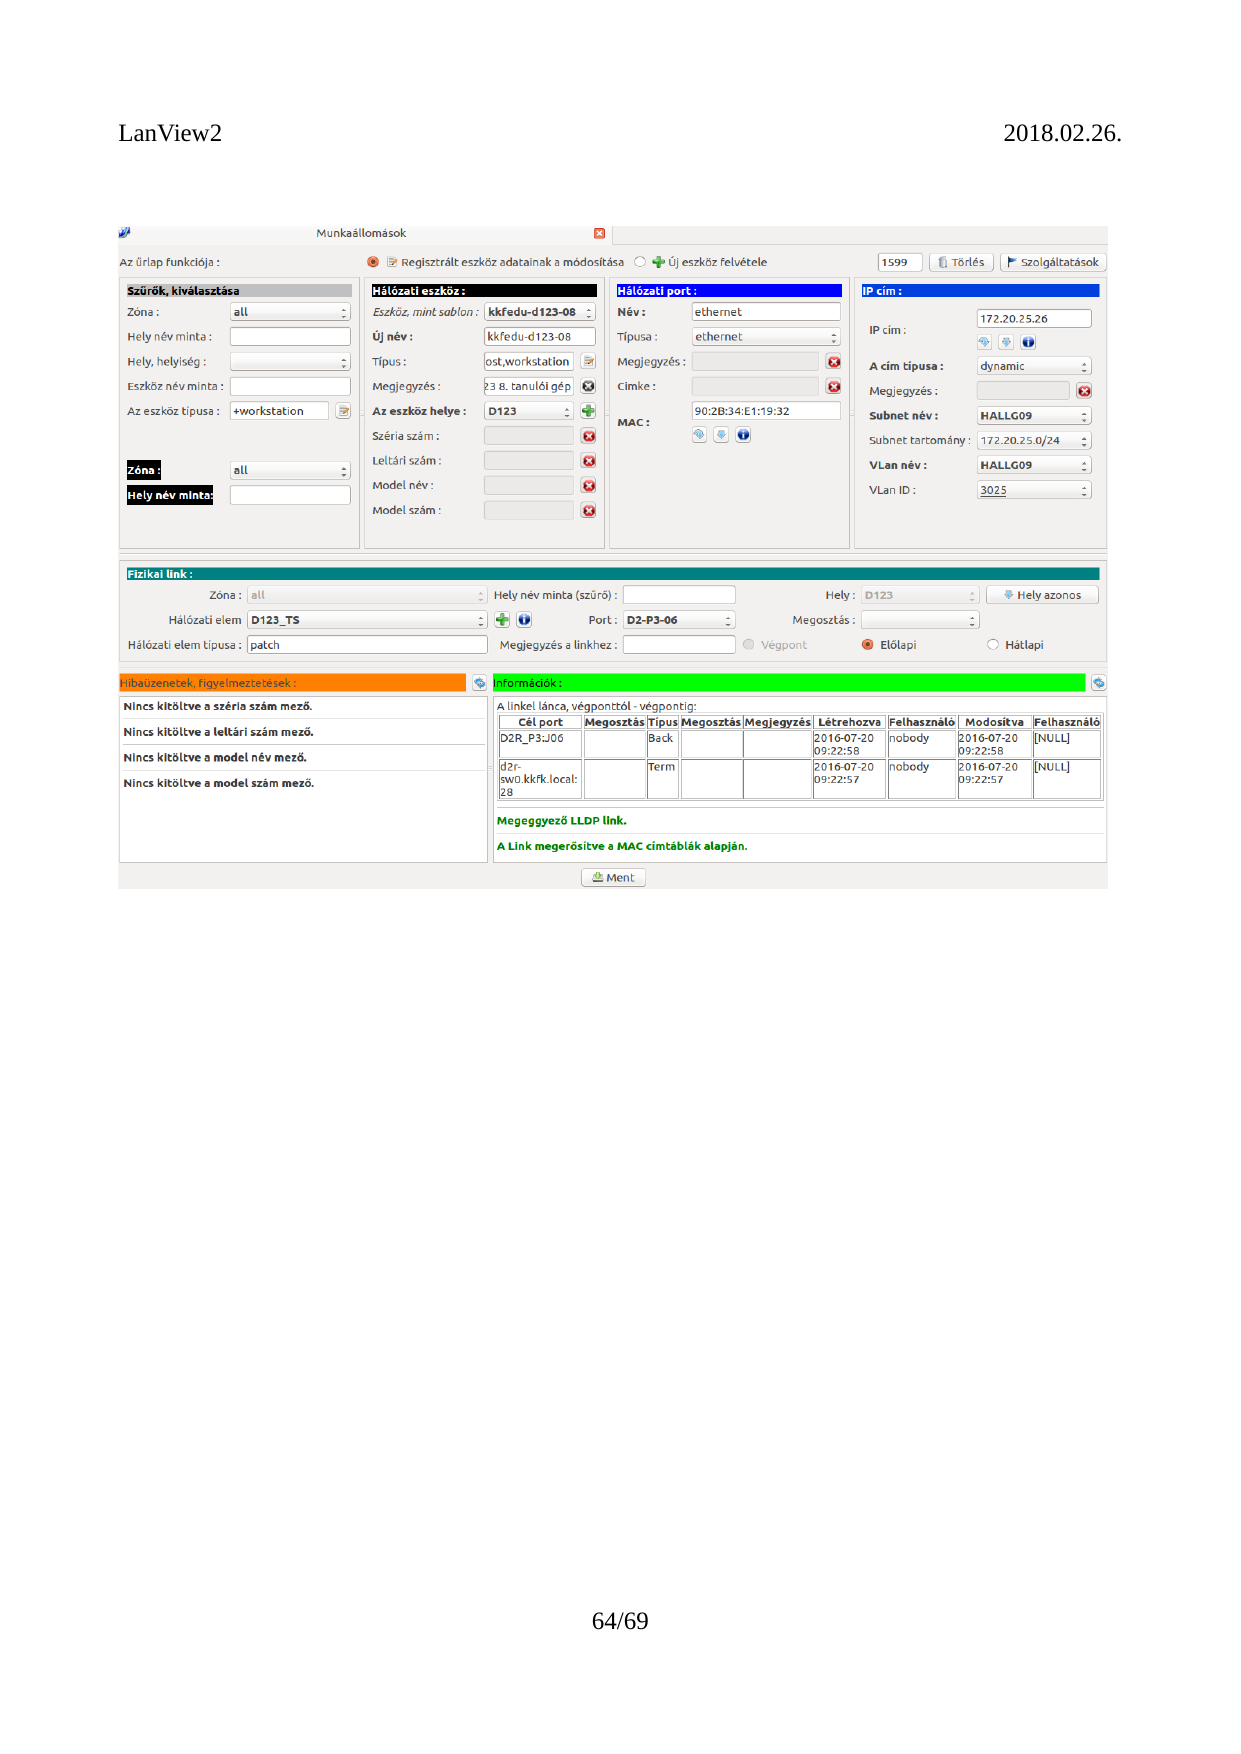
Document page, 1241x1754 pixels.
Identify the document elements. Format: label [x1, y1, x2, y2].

picture [118, 226, 1108, 889]
